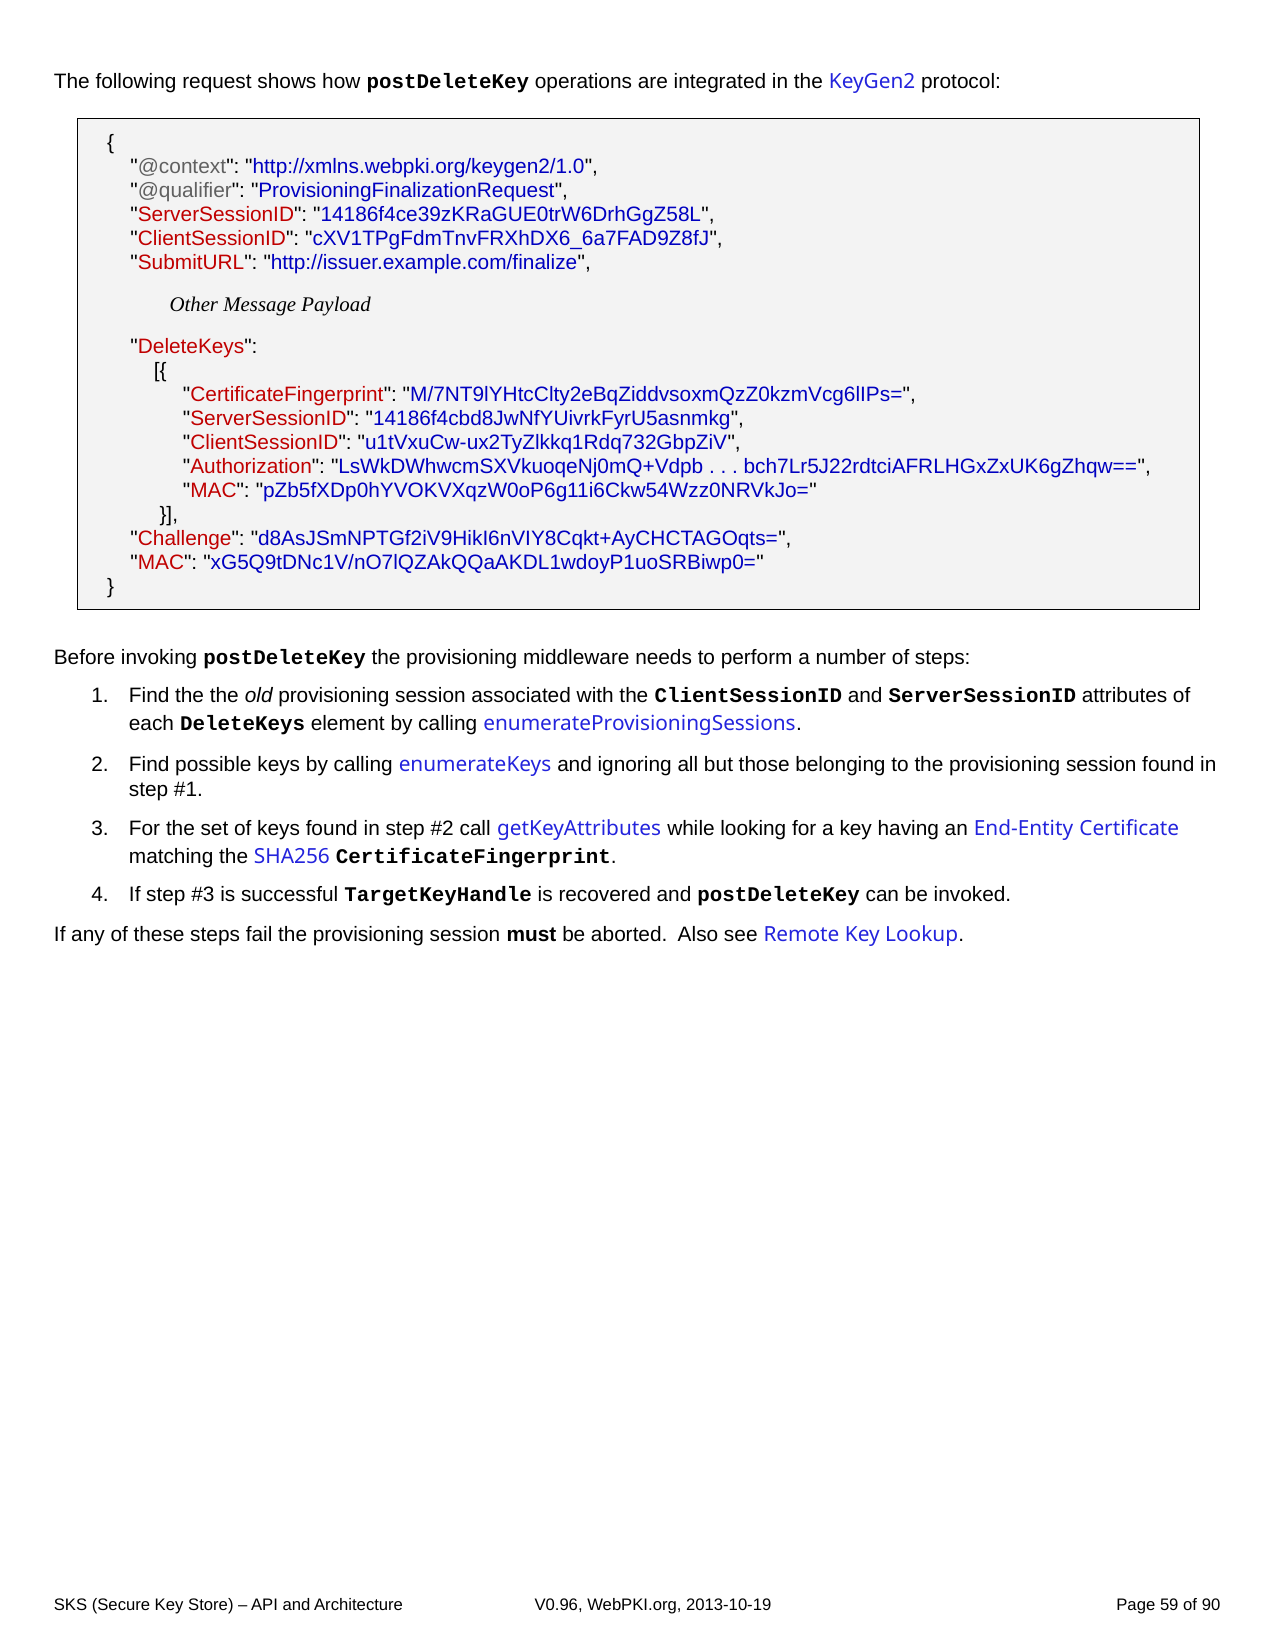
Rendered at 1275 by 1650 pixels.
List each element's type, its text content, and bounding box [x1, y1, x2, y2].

list If step #3 is successful TargetKeyHandle is recovered and postDeleteKey can be invoked. [91, 882, 1221, 908]
list Find the the old provisioning session associated with the ClientSessionID and ServerSessionID attributes of each DeleteKeys element by calling enumerateProvisioningSessions. [91, 683, 1221, 737]
list For the set of keys found in step #2 call getKeyAttributes while looking for a key having an End-Entity Certificate matching the SHA256 CertificateFingerprint. [91, 813, 1221, 870]
text Before invoking postDeleteKey the provisioning middleware needs to perform a number of steps: [54, 645, 1221, 671]
text If any of these steps fail the provisioning session must be aborted. Also see Remote Key Lookup. [54, 919, 1221, 948]
list Find possible keys by calling enumerateKeys and ignoring all but those belonging to the provisioning session found in step #1. [91, 749, 1221, 801]
table_header { "@context": "http://xmlns.webpki.org/keygen2/1.0", "@qualifier": "ProvisioningFinalizationRequest", "ServerSessionID": "14186f4ce39zKRaGUE0trW6DrhGgZ58L", "ClientSessionID": "cXV1TPgFdmTnvFRXhDX6_6a7FAD9Z8fJ", "SubmitURL": "http://issuer.example.com/finalize", Other Message Payload "DeleteKeys": [{ "CertificateFingerprint": "M/7NT9lYHtcClty2eBqZiddvsoxmQzZ0kzmVcg6lIPs=", "ServerSessionID": "14186f4cbd8JwNfYUivrkFyrU5asnmkg", "ClientSessionID": "u1tVxuCw-ux2TyZlkkq1Rdq732GbpZiV", "Authorization": "LsWkDWhwcmSXVkuoqeNj0mQ+Vdpb . . . bch7Lr5J22rdtciAFRLHGxZxUK6gZhqw==", "MAC": "pZb5fXDp0hYVOKVXqzW0oP6g11i6Ckw54Wzz0NRVkJo=" }], "Challenge": "d8AsJSmNPTGf2iV9HikI6nVIY8Cqkt+AyCHCTAGOqts=", "MAC": "xG5Q9tDNc1V/nO7lQZAkQQaAKDL1wdoyP1uoSRBiwp0=" } [78, 119, 1199, 609]
text The following request shows how postDeleteKey operations are integrated in the KeyGen2 protocol: [54, 66, 1221, 118]
